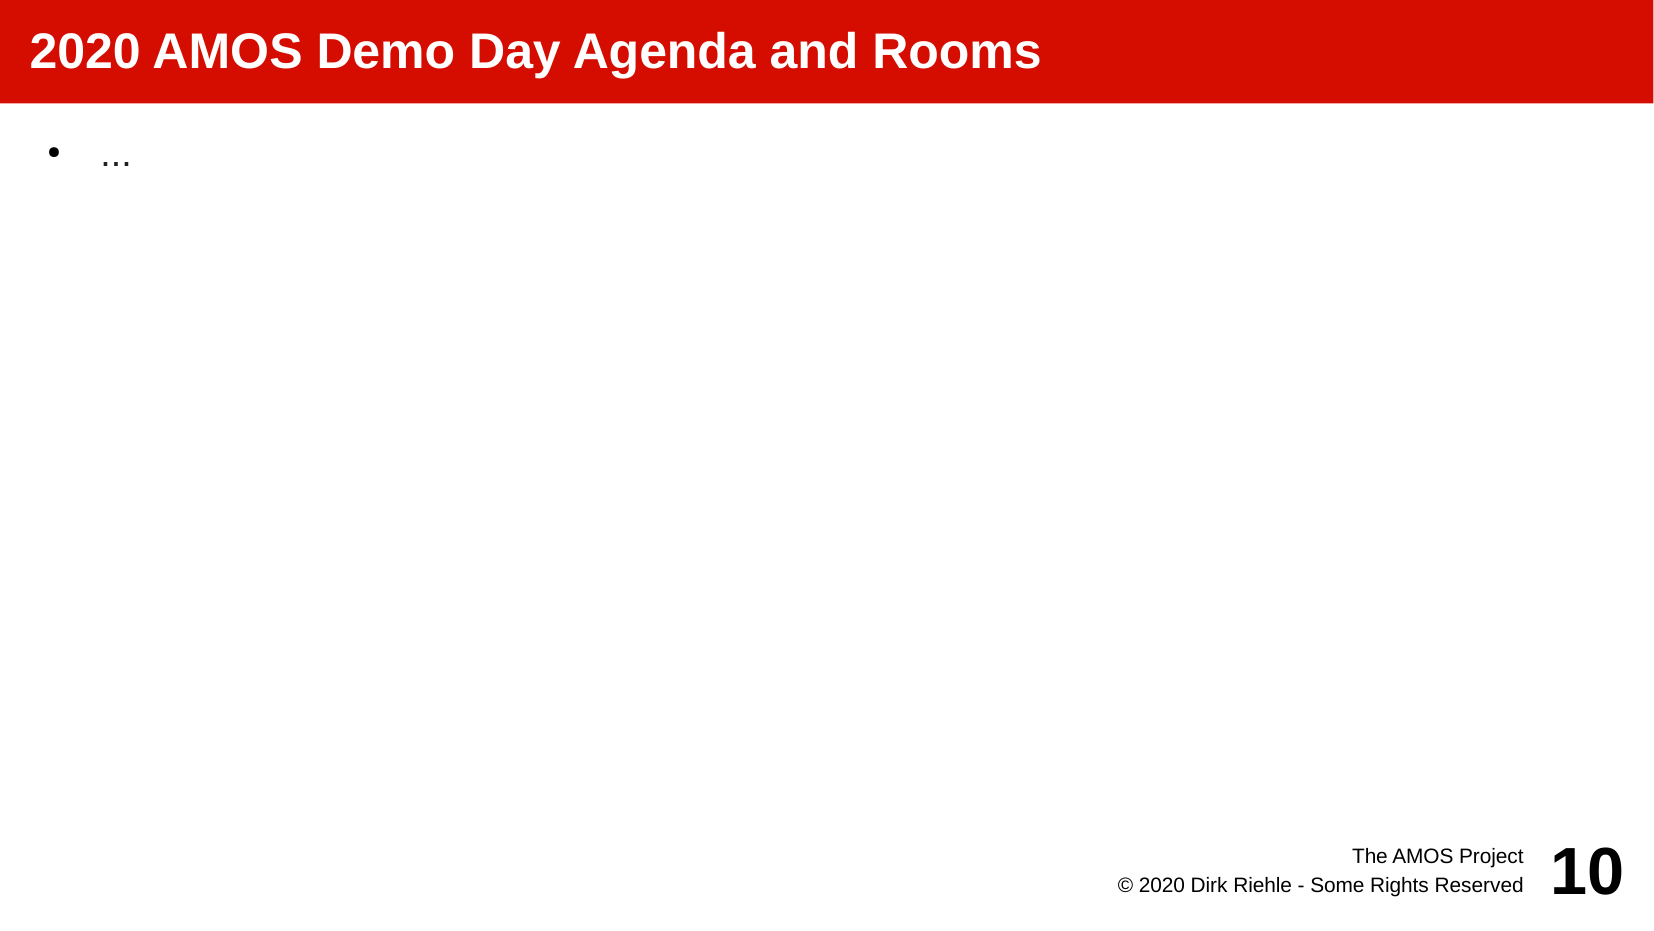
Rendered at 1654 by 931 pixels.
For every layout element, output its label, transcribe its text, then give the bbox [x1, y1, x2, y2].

list ... [29, 132, 1625, 813]
title 2020 AMOS Demo Day Agenda and Rooms [0, 0, 1654, 104]
